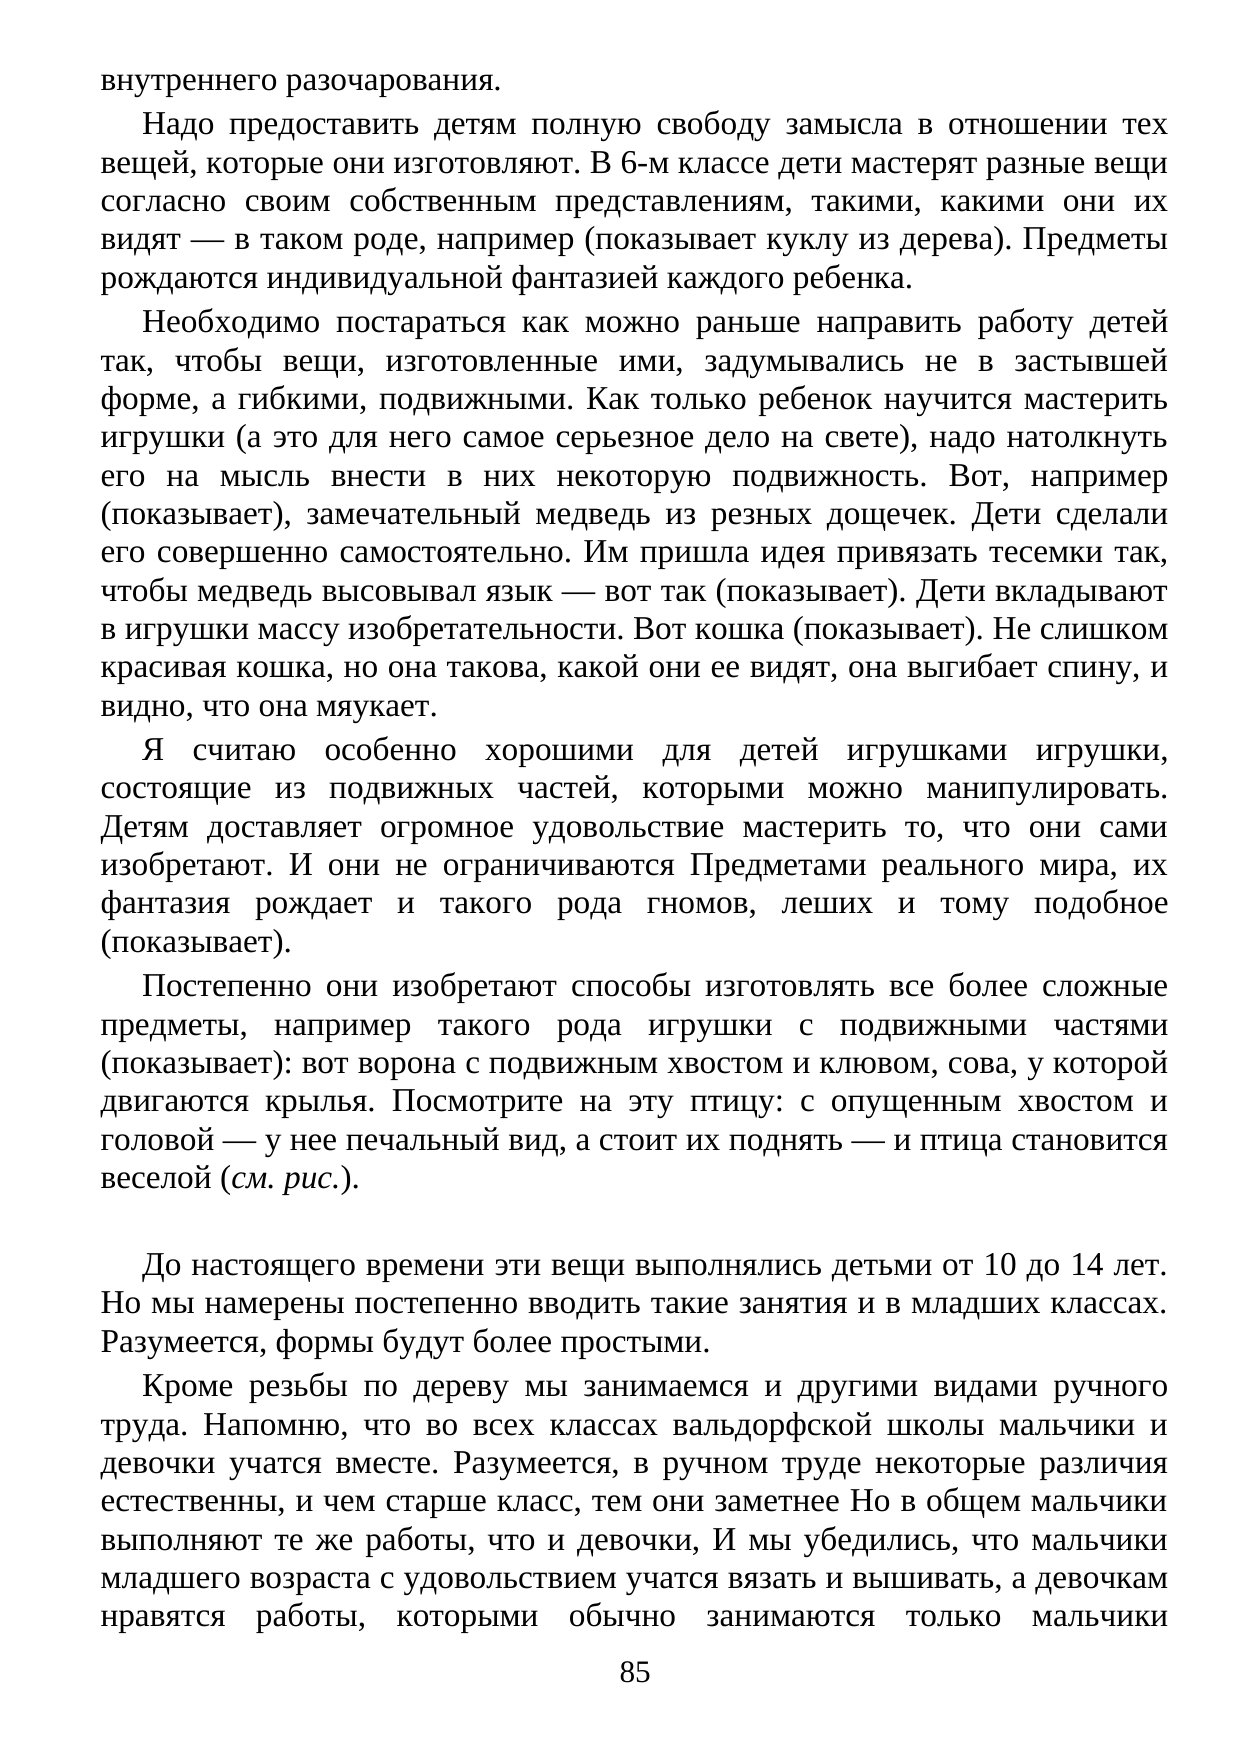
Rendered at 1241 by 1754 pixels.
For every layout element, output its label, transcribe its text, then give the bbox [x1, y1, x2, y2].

text Постепенно они изобретают способы изготовлять все более сложные предметы, например такого рода игрушки с подвижными частями (показывает): вот ворона с подвижным хвостом и клювом, сова, у которой двигаются крылья. Посмотрите на эту птицу: с опущенным хвостом и головой — у нее печальный вид, а стоит их поднять — и птица становится веселой (см. рис.). [100, 966, 1169, 1196]
text Кроме резьбы по дереву мы занимаемся и другими видами ручного труда. Напомню, что во всех классах вальдорфской школы мальчики и девочки учатся вместе. Разумеется, в ручном труде некоторые различия естественны, и чем старше класс, тем они заметнее Но в общем мальчики выполняют те же работы, что и девочки, И мы убедились, что мальчики младшего возраста с удовольствием учатся вязать и вышивать, а девочкам нравятся работы, которыми обычно занимаются только мальчики [100, 1365, 1169, 1634]
text Необходимо постараться как можно раньше направить работу детей так, чтобы вещи, изготовленные ими, задумывались не в застывшей форме, а гибкими, подвижными. Как только ребенок научится мастерить игрушки (а это для него самое серьезное дело на свете), надо натолкнуть его на мысль внести в них некоторую подвижность. Вот, например (показывает), замечательный медведь из резных дощечек. Дети сделали его совершенно самостоятельно. Им пришла идея привязать тесемки так, чтобы медведь высовывал язык — вот так (показывает). Дети вкладывают в игрушки массу изобретательности. Вот кошка (показывает). Не слишком красивая кошка, но она такова, какой они ее видят, она выгибает спину, и видно, что она мяукает. [100, 302, 1169, 723]
text До настоящего времени эти вещи выполнялись детьми от 10 до 14 лет. Но мы намерены постепенно вводить такие занятия и в младших классах. Разумеется, формы будут более простыми. [100, 1244, 1169, 1359]
text внутреннего разочарования. [100, 59, 1169, 97]
text Я считаю особенно хорошими для детей игрушками игрушки, состоящие из подвижных частей, которыми можно манипулировать. Детям доставляет огромное удовольствие мастерить то, что они сами изобретают. И они не ограничиваются Предметами реального мира, их фантазия рождает и такого рода гномов, леших и тому подобное (показывает). [100, 729, 1169, 959]
text Надо предоставить детям полную свободу замысла в отношении тех вещей, которые они изготовляют. В 6-м классе дети мастерят разные вещи согласно своим собственным представлениям, такими, какими они их видят — в таком роде, например (показывает куклу из дерева). Предметы рождаются индивидуальной фантазией каждого ребенка. [100, 104, 1169, 295]
